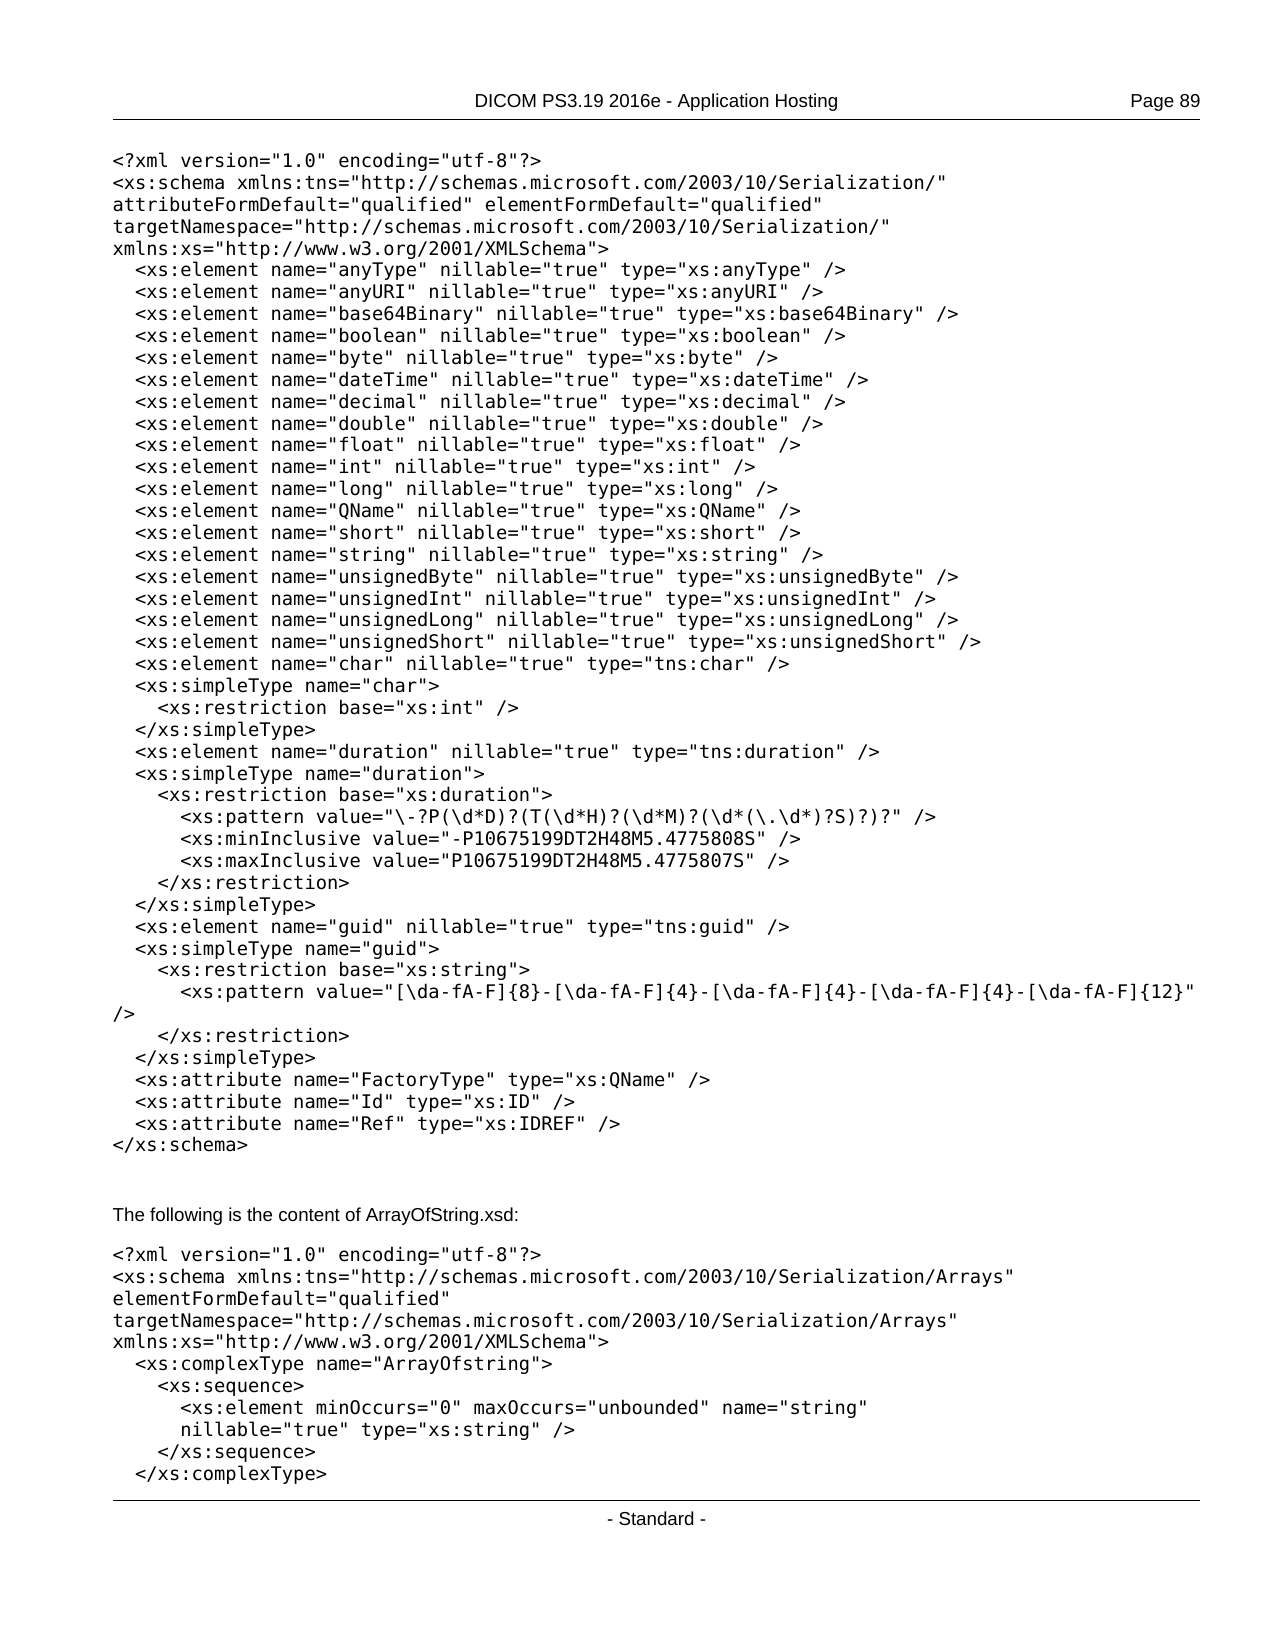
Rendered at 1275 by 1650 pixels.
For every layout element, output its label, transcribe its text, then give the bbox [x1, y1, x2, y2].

text <?xml version="1.0" encoding="utf-8"?> <xs:schema xmlns:tns="http://schemas.microsoft.com/2003/10/Serialization/Arrays" elementFormDefault="qualified" targetNamespace="http://schemas.microsoft.com/2003/10/Serialization/Arrays" xmlns:xs="http://www.w3.org/2001/XMLSchema"> <xs:complexType name="ArrayOfstring"> <xs:sequence> <xs:element minOccurs="0" maxOccurs="unbounded" name="string" nillable="true" type="xs:string" /> </xs:sequence> </xs:complexType> [112, 1244, 1200, 1485]
text The following is the content of ArrayOfString.xsd: [112, 1204, 1200, 1225]
text <?xml version="1.0" encoding="utf-8"?> <xs:schema xmlns:tns="http://schemas.microsoft.com/2003/10/Serialization/" attributeFormDefault="qualified" elementFormDefault="qualified" targetNamespace="http://schemas.microsoft.com/2003/10/Serialization/" xmlns:xs="http://www.w3.org/2001/XMLSchema"> <xs:element name="anyType" nillable="true" type="xs:anyType" /> <xs:element name="anyURI" nillable="true" type="xs:anyURI" /> <xs:element name="base64Binary" nillable="true" type="xs:base64Binary" /> <xs:element name="boolean" nillable="true" type="xs:boolean" /> <xs:element name="byte" nillable="true" type="xs:byte" /> <xs:element name="dateTime" nillable="true" type="xs:dateTime" /> <xs:element name="decimal" nillable="true" type="xs:decimal" /> <xs:element name="double" nillable="true" type="xs:double" /> <xs:element name="float" nillable="true" type="xs:float" /> <xs:element name="int" nillable="true" type="xs:int" /> <xs:element name="long" nillable="true" type="xs:long" /> <xs:element name="QName" nillable="true" type="xs:QName" /> <xs:element name="short" nillable="true" type="xs:short" /> <xs:element name="string" nillable="true" type="xs:string" /> <xs:element name="unsignedByte" nillable="true" type="xs:unsignedByte" /> <xs:element name="unsignedInt" nillable="true" type="xs:unsignedInt" /> <xs:element name="unsignedLong" nillable="true" type="xs:unsignedLong" /> <xs:element name="unsignedShort" nillable="true" type="xs:unsignedShort" /> <xs:element name="char" nillable="true" type="tns:char" /> <xs:simpleType name="char"> <xs:restriction base="xs:int" /> </xs:simpleType> <xs:element name="duration" nillable="true" type="tns:duration" /> <xs:simpleType name="duration"> <xs:restriction base="xs:duration"> <xs:pattern value="\-?P(\d*D)?(T(\d*H)?(\d*M)?(\d*(\.\d*)?S)?)?" /> <xs:minInclusive value="-P10675199DT2H48M5.4775808S" /> <xs:maxInclusive value="P10675199DT2H48M5.4775807S" /> </xs:restriction> </xs:simpleType> <xs:element name="guid" nillable="true" type="tns:guid" /> <xs:simpleType name="guid"> <xs:restriction base="xs:string"> <xs:pattern value="[\da-fA-F]{8}-[\da-fA-F]{4}-[\da-fA-F]{4}-[\da-fA-F]{4}-[\da-fA-F]{12}" /> </xs:restriction> </xs:simpleType> <xs:attribute name="FactoryType" type="xs:QName" /> <xs:attribute name="Id" type="xs:ID" /> <xs:attribute name="Ref" type="xs:IDREF" /> </xs:schema> [112, 150, 1200, 1185]
